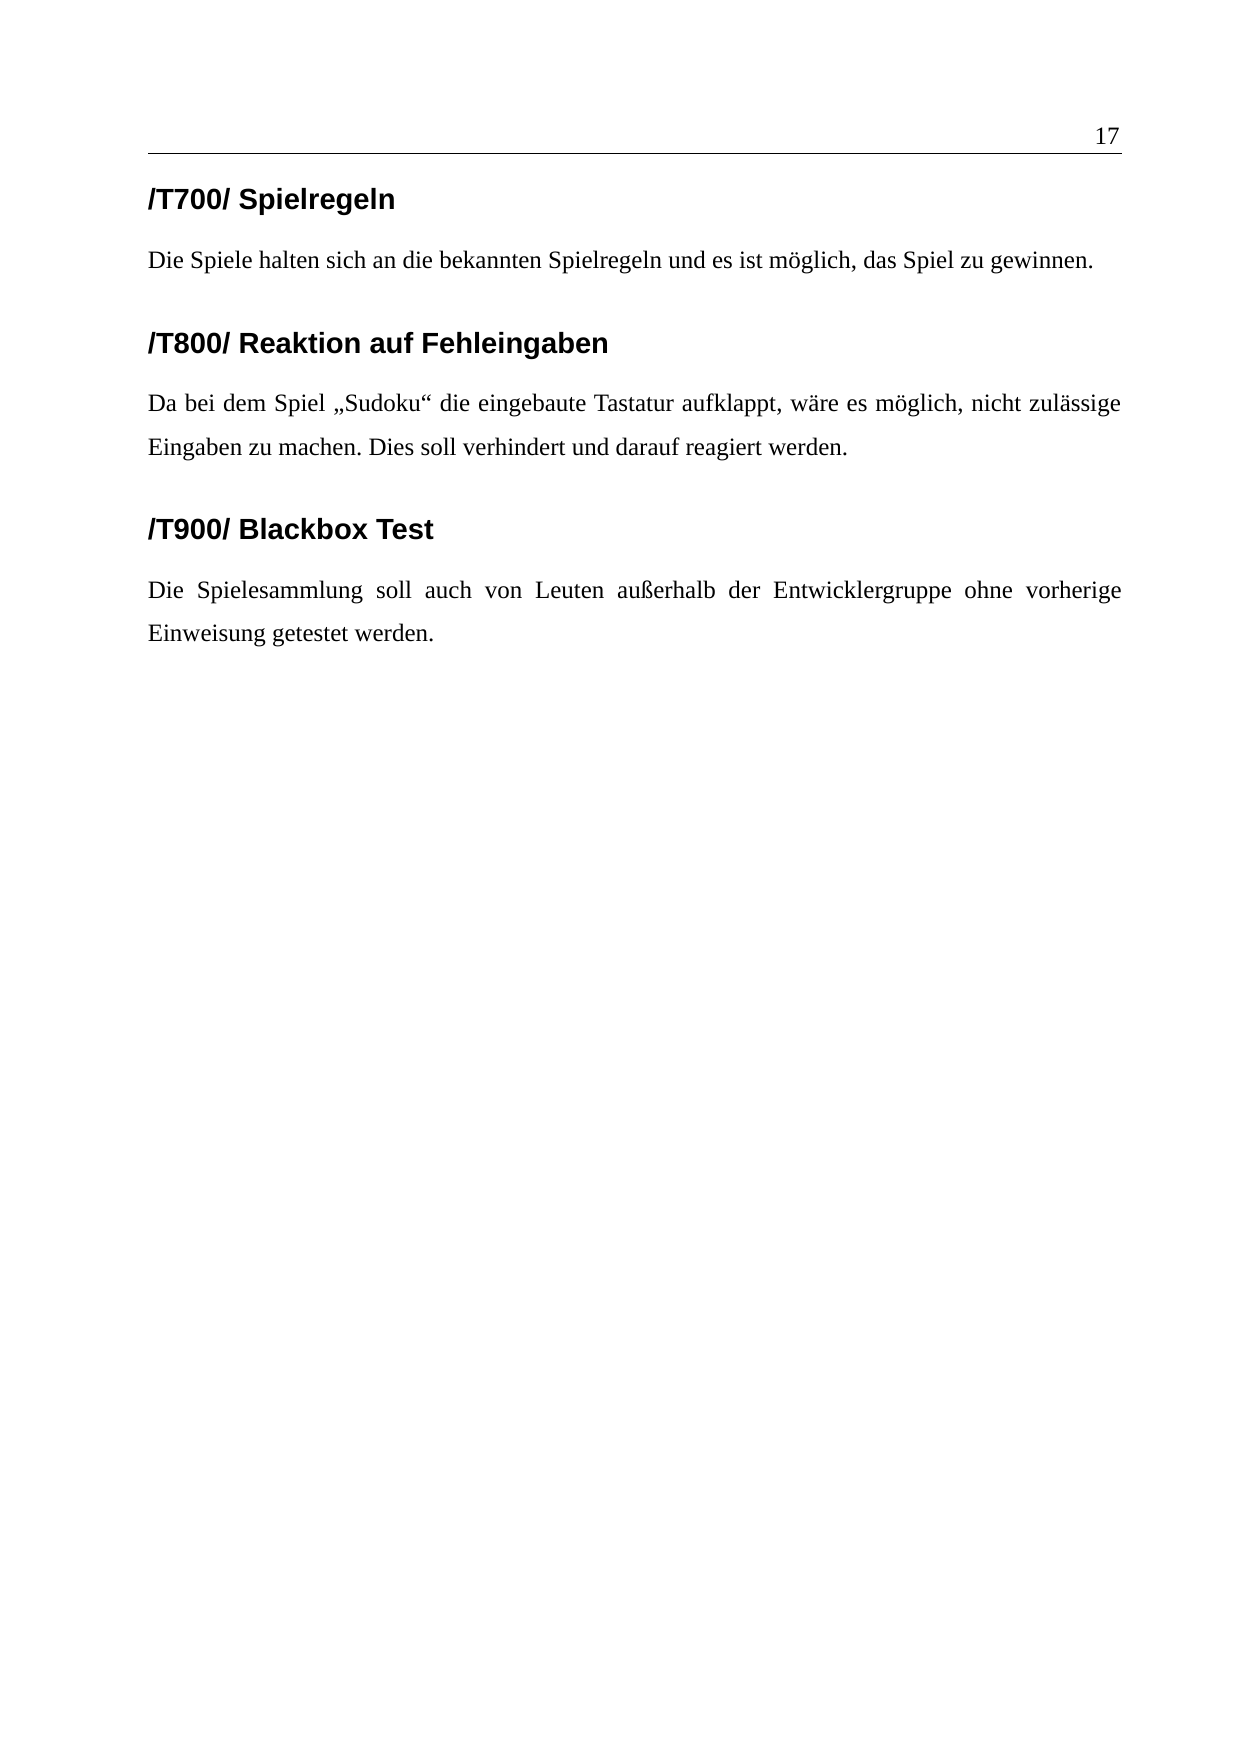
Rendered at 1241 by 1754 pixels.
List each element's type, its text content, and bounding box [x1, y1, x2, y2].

subtitle /T900/ Blackbox Test [148, 512, 1122, 546]
text Da bei dem Spiel „Sudoku“ die eingebaute Tastatur aufklappt, wäre es möglich, nicht zulässige Eingaben zu machen. Dies soll verhindert und darauf reagiert werden. [148, 388, 1122, 460]
subtitle /T800/ Reaktion auf Fehleingaben [148, 326, 1122, 359]
text Die Spielesammlung soll auch von Leuten außerhalb der Entwicklergruppe ohne vorherige Einweisung getestet werden. [148, 575, 1122, 647]
subtitle /T700/ Spielregeln [148, 182, 1122, 216]
text Die Spiele halten sich an die bekannten Spielregeln und es ist möglich, das Spiel zu gewinnen. [148, 245, 1122, 274]
